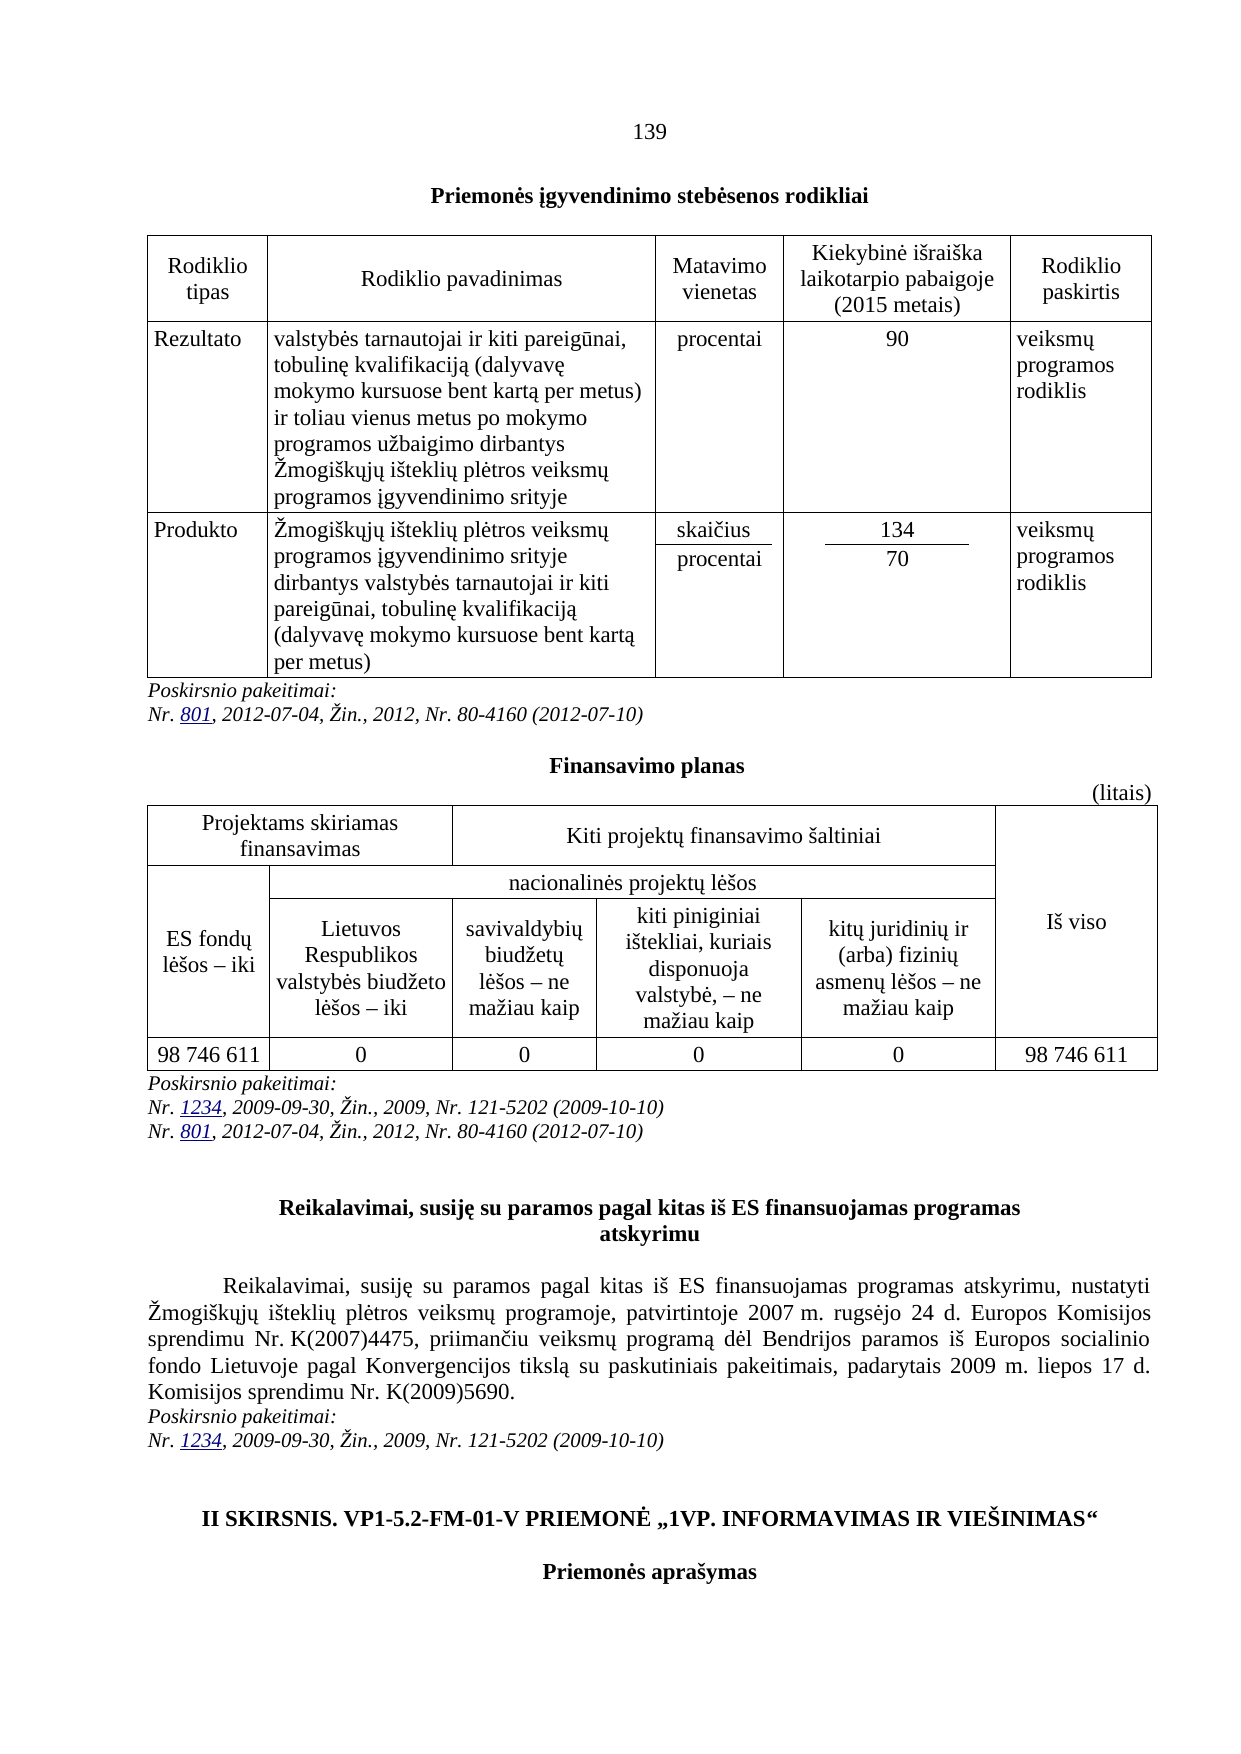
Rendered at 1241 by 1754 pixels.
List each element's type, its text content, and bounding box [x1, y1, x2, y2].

table_cell 0 [802, 1038, 995, 1070]
table_cell 98 746 611 [996, 1038, 1157, 1070]
text Priemonės aprašymas [148, 1558, 1152, 1584]
text (litais) [148, 779, 1152, 805]
text Poskirsnio pakeitimai: [148, 678, 1152, 702]
table_cell valstybės tarnautojai ir kiti pareigūnai, tobulinę kvalifikaciją (dalyvavę mokymo kursuose bent kartą per metus) ir toliau vienus metus po mokymo programos užbaigimo dirbantys Žmogiškųjų išteklių plėtros veiksmų programos įgyvendinimo srityje [268, 322, 655, 512]
text Nr. 1234, 2009-09-30, Žin., 2009, Nr. 121-5202 (2009-10-10) [148, 1428, 1152, 1452]
table_cell 0 [270, 1038, 452, 1070]
text Poskirsnio pakeitimai: [148, 1071, 1152, 1095]
table_cell Žmogiškųjų išteklių plėtros veiksmų programos įgyvendinimo srityje dirbantys valstybės tarnautojai ir kiti pareigūnai, tobulinę kvalifikaciją (dalyvavę mokymo kursuose bent kartą per metus) [268, 513, 655, 677]
text Finansavimo planas [148, 752, 1152, 779]
table_cell veiksmų programos rodiklis [1011, 322, 1151, 512]
text Poskirsnio pakeitimai: [148, 1404, 1152, 1428]
table_header Matavimo vienetas [656, 236, 783, 321]
table_header Projektams skiriamas finansavimas [148, 806, 452, 865]
table_cell savivaldybių biudžetų lėšos – ne mažiau kaip [453, 899, 596, 1037]
table_cell kiti piniginiai ištekliai, kuriais disponuoja valstybė, – ne mažiau kaip [597, 899, 801, 1037]
table_cell kitų juridinių ir (arba) fizinių asmenų lėšos – ne mažiau kaip [802, 899, 995, 1037]
text Priemonės įgyvendinimo stebėsenos rodikliai [148, 182, 1152, 208]
table_cell 0 [453, 1038, 596, 1070]
table_header Iš viso [996, 806, 1157, 1037]
table_header Rodiklio pavadinimas [268, 236, 655, 321]
table_cell veiksmų programos rodiklis [1011, 513, 1151, 677]
table_cell 90 [784, 322, 1010, 512]
table_cell nacionalinės projektų lėšos [270, 866, 995, 898]
table_header Kiekybinė išraiška laikotarpio pabaigoje (2015 metais) [784, 236, 1010, 321]
table_cell Produkto [148, 513, 267, 677]
table_cell procentai [656, 322, 783, 512]
table_header Kiti projektų finansavimo šaltiniai [453, 806, 995, 865]
text Reikalavimai, susiję su paramos pagal kitas iš ES finansuojamas programas atskyrimu, nustatyti Žmogiškųjų išteklių plėtros veiksmų programoje, patvirtintoje 2007 m. rugsėjo 24 d. Europos Komisijos sprendimu Nr. K(2007)4475, priimančiu veiksmų programą dėl Bendrijos paramos iš Europos socialinio fondo Lietuvoje pagal Konvergencijos tikslą su paskutiniais pakeitimais, padarytais 2009 m. liepos 17 d. Komisijos sprendimu Nr. K(2009)5690. [148, 1273, 1152, 1404]
table_cell ES fondų lėšos – iki [148, 866, 269, 1037]
subtitle II SKIRSNIS. VP1-5.2-FM-01-V PRIEMONĖ „1VP. Informavimas ir viešinimas“ [148, 1505, 1152, 1532]
table_cell 134 70 [784, 513, 1010, 677]
table_cell 0 [597, 1038, 801, 1070]
table_header Rodiklio tipas [148, 236, 267, 321]
table_cell skaičius procentai [656, 513, 783, 677]
text Reikalavimai, susiję su paramos pagal kitas iš ES finansuojamas programas atskyrimu [148, 1193, 1152, 1246]
table_cell 98 746 611 [148, 1038, 269, 1070]
table_header Rodiklio paskirtis [1011, 236, 1151, 321]
text Nr. 801, 2012-07-04, Žin., 2012, Nr. 80-4160 (2012-07-10) [148, 702, 1152, 726]
text Nr. 1234, 2009-09-30, Žin., 2009, Nr. 121-5202 (2009-10-10) [148, 1095, 1152, 1119]
text Nr. 801, 2012-07-04, Žin., 2012, Nr. 80-4160 (2012-07-10) [148, 1119, 1152, 1143]
table_cell Lietuvos Respublikos valstybės biudžeto lėšos – iki [270, 899, 452, 1037]
table_cell Rezultato [148, 322, 267, 512]
